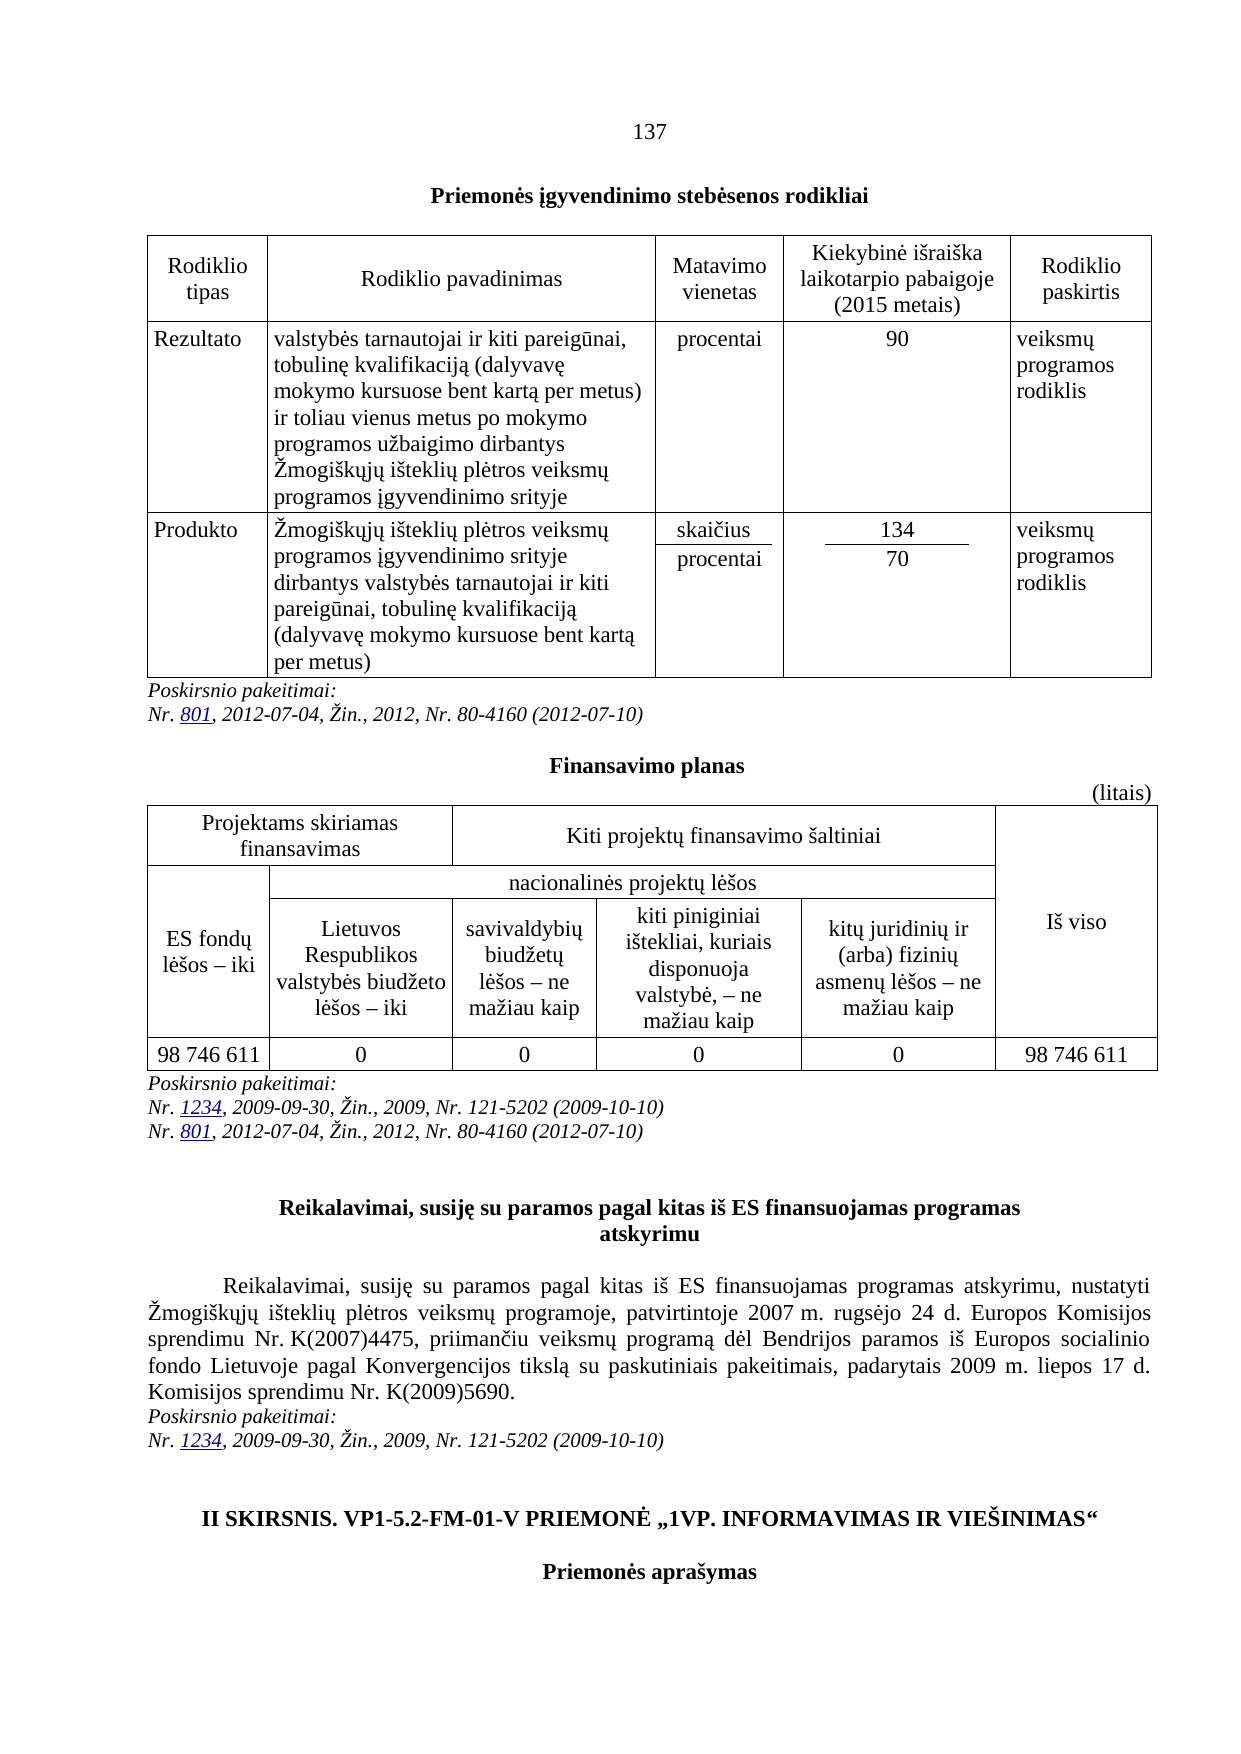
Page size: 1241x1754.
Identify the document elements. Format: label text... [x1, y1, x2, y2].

table_header Kiti projektų finansavimo šaltiniai [453, 806, 995, 865]
text Priemonės įgyvendinimo stebėsenos rodikliai [148, 182, 1152, 208]
table_header Projektams skiriamas finansavimas [148, 806, 452, 865]
subtitle II SKIRSNIS. VP1-5.2-FM-01-V PRIEMONĖ „1VP. Informavimas ir viešinimas“ [148, 1505, 1152, 1532]
text Nr. 801, 2012-07-04, Žin., 2012, Nr. 80-4160 (2012-07-10) [148, 1119, 1152, 1143]
table_header Rodiklio pavadinimas [268, 236, 655, 321]
text Finansavimo planas [148, 752, 1152, 779]
table_cell 0 [597, 1038, 801, 1070]
text Poskirsnio pakeitimai: [148, 678, 1152, 702]
text (litais) [148, 779, 1152, 805]
table_cell 0 [802, 1038, 995, 1070]
table_cell kiti piniginiai ištekliai, kuriais disponuoja valstybė, – ne mažiau kaip [597, 899, 801, 1037]
text Reikalavimai, susiję su paramos pagal kitas iš ES finansuojamas programas atskyrimu, nustatyti Žmogiškųjų išteklių plėtros veiksmų programoje, patvirtintoje 2007 m. rugsėjo 24 d. Europos Komisijos sprendimu Nr. K(2007)4475, priimančiu veiksmų programą dėl Bendrijos paramos iš Europos socialinio fondo Lietuvoje pagal Konvergencijos tikslą su paskutiniais pakeitimais, padarytais 2009 m. liepos 17 d. Komisijos sprendimu Nr. K(2009)5690. [148, 1273, 1152, 1404]
table_cell skaičius procentai [656, 513, 783, 677]
text Nr. 801, 2012-07-04, Žin., 2012, Nr. 80-4160 (2012-07-10) [148, 702, 1152, 726]
table_cell procentai [656, 322, 783, 512]
table_cell 98 746 611 [996, 1038, 1157, 1070]
text Reikalavimai, susiję su paramos pagal kitas iš ES finansuojamas programas atskyrimu [148, 1193, 1152, 1246]
table_cell 134 70 [784, 513, 1010, 677]
table_header Iš viso [996, 806, 1157, 1037]
text Nr. 1234, 2009-09-30, Žin., 2009, Nr. 121-5202 (2009-10-10) [148, 1428, 1152, 1452]
table_cell 90 [784, 322, 1010, 512]
table_cell 98 746 611 [148, 1038, 269, 1070]
table_cell veiksmų programos rodiklis [1011, 513, 1151, 677]
table_cell nacionalinės projektų lėšos [270, 866, 995, 898]
text Poskirsnio pakeitimai: [148, 1071, 1152, 1095]
table_header Rodiklio paskirtis [1011, 236, 1151, 321]
table_cell Rezultato [148, 322, 267, 512]
table_cell savivaldybių biudžetų lėšos – ne mažiau kaip [453, 899, 596, 1037]
table_cell veiksmų programos rodiklis [1011, 322, 1151, 512]
table_cell Produkto [148, 513, 267, 677]
text Nr. 1234, 2009-09-30, Žin., 2009, Nr. 121-5202 (2009-10-10) [148, 1095, 1152, 1119]
table_cell valstybės tarnautojai ir kiti pareigūnai, tobulinę kvalifikaciją (dalyvavę mokymo kursuose bent kartą per metus) ir toliau vienus metus po mokymo programos užbaigimo dirbantys Žmogiškųjų išteklių plėtros veiksmų programos įgyvendinimo srityje [268, 322, 655, 512]
text Priemonės aprašymas [148, 1558, 1152, 1584]
text Poskirsnio pakeitimai: [148, 1404, 1152, 1428]
table_header Kiekybinė išraiška laikotarpio pabaigoje (2015 metais) [784, 236, 1010, 321]
table_cell 0 [270, 1038, 452, 1070]
table_header Rodiklio tipas [148, 236, 267, 321]
table_cell ES fondų lėšos – iki [148, 866, 269, 1037]
table_cell Lietuvos Respublikos valstybės biudžeto lėšos – iki [270, 899, 452, 1037]
table_cell kitų juridinių ir (arba) fizinių asmenų lėšos – ne mažiau kaip [802, 899, 995, 1037]
table_cell Žmogiškųjų išteklių plėtros veiksmų programos įgyvendinimo srityje dirbantys valstybės tarnautojai ir kiti pareigūnai, tobulinę kvalifikaciją (dalyvavę mokymo kursuose bent kartą per metus) [268, 513, 655, 677]
table_header Matavimo vienetas [656, 236, 783, 321]
table_cell 0 [453, 1038, 596, 1070]
